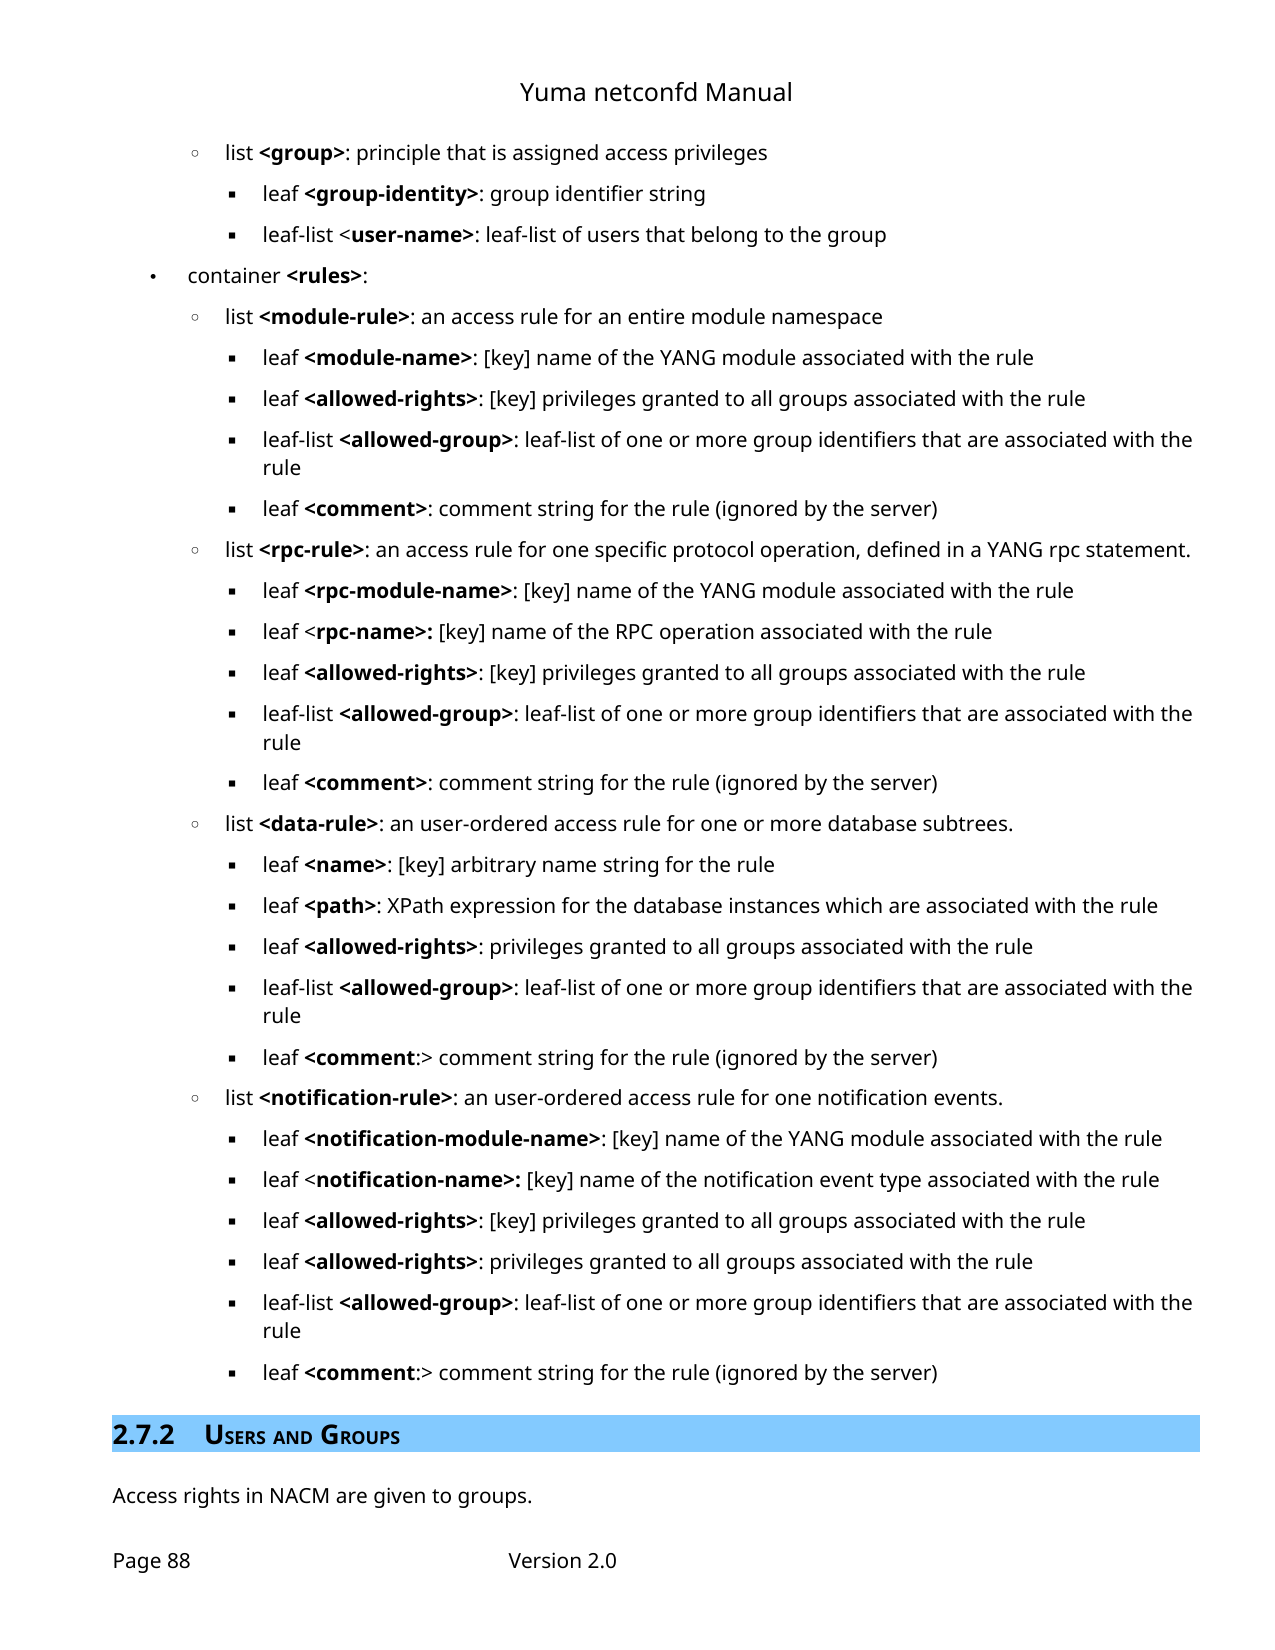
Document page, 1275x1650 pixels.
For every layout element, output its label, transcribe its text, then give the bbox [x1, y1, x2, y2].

list list <rpc-rule>: an access rule for one specific protocol operation, defined in a YANG rpc statement. [187, 535, 1200, 564]
list leaf <comment>: comment string for the rule (ignored by the server) [225, 494, 1200, 523]
list list <data-rule>: an user-ordered access rule for one or more database subtrees. [187, 809, 1200, 838]
subtitle Users and Groups [112, 1415, 1200, 1452]
list leaf <group-identity>: group identifier string [225, 179, 1200, 208]
list leaf <notification-name>: [key] name of the notification event type associated with the rule [225, 1165, 1200, 1194]
list leaf-list <allowed-group>: leaf-list of one or more group identifiers that are associated with the rule [225, 1288, 1200, 1345]
list leaf <rpc-name>: [key] name of the RPC operation associated with the rule [225, 617, 1200, 646]
list leaf-list <allowed-group>: leaf-list of one or more group identifiers that are associated with the rule [225, 699, 1200, 756]
list leaf <name>: [key] arbitrary name string for the rule [225, 850, 1200, 879]
list leaf <allowed-rights>: [key] privileges granted to all groups associated with the rule [225, 1206, 1200, 1235]
list leaf-list <user-name>: leaf-list of users that belong to the group [225, 220, 1200, 249]
list leaf <rpc-module-name>: [key] name of the YANG module associated with the rule [225, 576, 1200, 605]
list leaf <notification-module-name>: [key] name of the YANG module associated with the rule [225, 1124, 1200, 1153]
list leaf-list <allowed-group>: leaf-list of one or more group identifiers that are associated with the rule [225, 973, 1200, 1030]
list list <notification-rule>: an user-ordered access rule for one notification events. [187, 1083, 1200, 1112]
list leaf <allowed-rights>: [key] privileges granted to all groups associated with the rule [225, 384, 1200, 413]
list container <rules>: [150, 261, 1200, 290]
list leaf <comment>: comment string for the rule (ignored by the server) [225, 768, 1200, 797]
list list <group>: principle that is assigned access privileges [187, 138, 1200, 167]
list leaf <allowed-rights>: [key] privileges granted to all groups associated with the rule [225, 658, 1200, 687]
list leaf <allowed-rights>: privileges granted to all groups associated with the rule [225, 932, 1200, 961]
text Access rights in NACM are given to groups. [112, 1481, 1200, 1510]
list leaf <comment:> comment string for the rule (ignored by the server) [225, 1358, 1200, 1386]
list leaf-list <allowed-group>: leaf-list of one or more group identifiers that are associated with the rule [225, 425, 1200, 482]
list leaf <path>: XPath expression for the database instances which are associated with the rule [225, 891, 1200, 920]
list leaf <comment:> comment string for the rule (ignored by the server) [225, 1043, 1200, 1071]
list list <module-rule>: an access rule for an entire module namespace [187, 302, 1200, 331]
list leaf <allowed-rights>: privileges granted to all groups associated with the rule [225, 1247, 1200, 1276]
list leaf <module-name>: [key] name of the YANG module associated with the rule [225, 343, 1200, 372]
